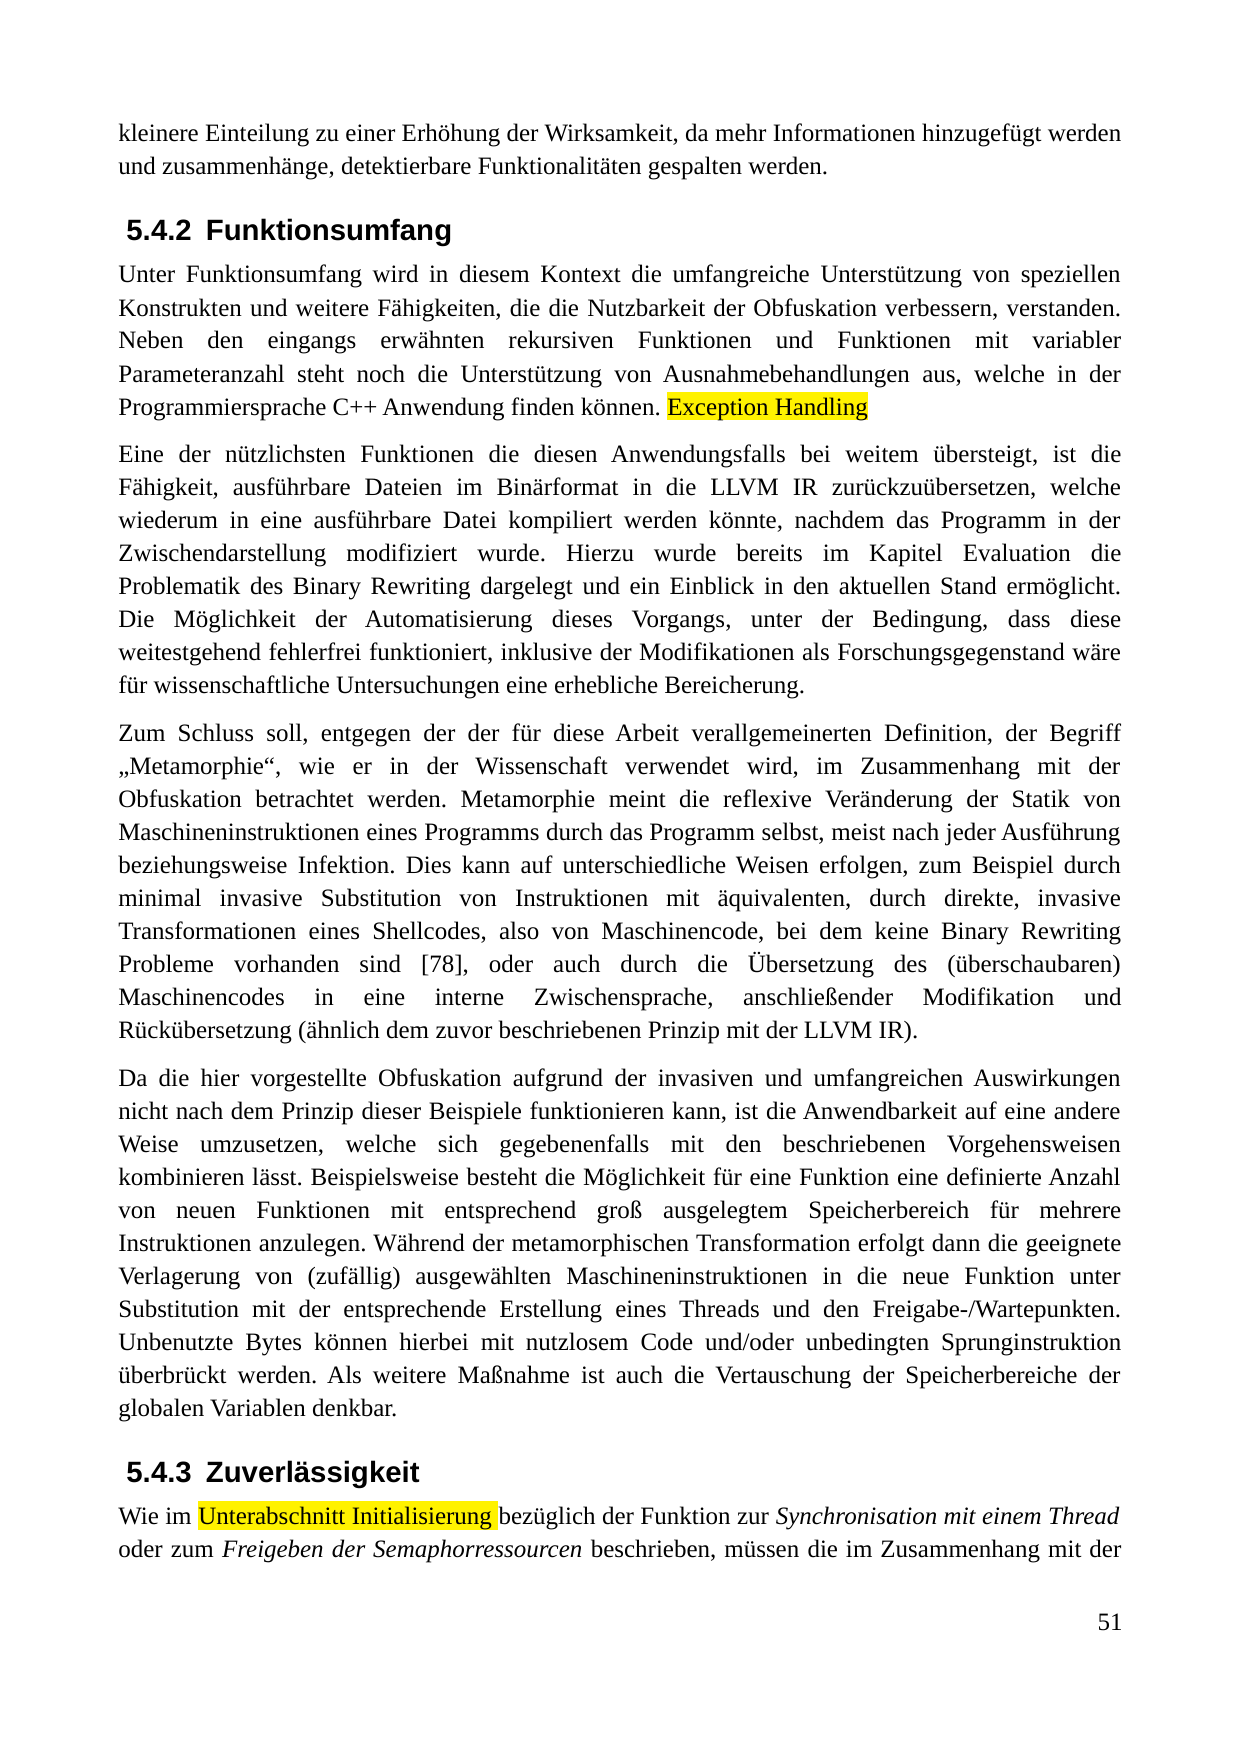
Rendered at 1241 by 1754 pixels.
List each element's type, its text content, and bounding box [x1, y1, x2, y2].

subtitle Zuverlässigkeit [118, 1455, 1122, 1489]
text Unter Funktionsumfang wird in diesem Kontext die umfangreiche Unterstützung von speziellen Konstrukten und weitere Fähigkeiten, die die Nutzbarkeit der Obfuskation verbessern, verstanden. Neben den eingangs erwähnten rekursiven Funktionen und Funktionen mit variabler Parameteranzahl steht noch die Unterstützung von Ausnahmebehandlungen aus, welche in der Programmiersprache C++ Anwendung finden können. Exception Handling [118, 259, 1122, 420]
subtitle Funktionsumfang [118, 213, 1122, 247]
text Wie im Unterabschnitt Initialisierung bezüglich der Funktion zur Synchronisation mit einem Thread oder zum Freigeben der Semaphorressourcen beschrieben, müssen die im Zusammenhang mit der [118, 1501, 1122, 1563]
text Eine der nützlichsten Funktionen die diesen Anwendungsfalls bei weitem übersteigt, ist die Fähigkeit, ausführbare Dateien im Binärformat in die LLVM IR zurückzuübersetzen, welche wiederum in eine ausführbare Datei kompiliert werden könnte, nachdem das Programm in der Zwischendarstellung modifiziert wurde. Hierzu wurde bereits im Kapitel Evaluation die Problematik des Binary Rewriting dargelegt und ein Einblick in den aktuellen Stand ermöglicht. Die Möglichkeit der Automatisierung dieses Vorgangs, unter der Bedingung, dass diese weitestgehend fehlerfrei funktioniert, inklusive der Modifikationen als Forschungsgegenstand wäre für wissenschaftliche Untersuchungen eine erhebliche Bereicherung. [118, 439, 1122, 699]
text Da die hier vorgestellte Obfuskation aufgrund der invasiven und umfangreichen Auswirkungen nicht nach dem Prinzip dieser Beispiele funktionieren kann, ist die Anwendbarkeit auf eine andere Weise umzusetzen, welche sich gegebenenfalls mit den beschriebenen Vorgehensweisen kombinieren lässt. Beispielsweise besteht die Möglichkeit für eine Funktion eine definierte Anzahl von neuen Funktionen mit entsprechend groß ausgelegtem Speicherbereich für mehrere Instruktionen anzulegen. Während der metamorphischen Transformation erfolgt dann die geeignete Verlagerung von (zufällig) ausgewählten Maschineninstruktionen in die neue Funktion unter Substitution mit der entsprechende Erstellung eines Threads und den Freigabe-/Wartepunkten. Unbenutzte Bytes können hierbei mit nutzlosem Code und/oder unbedingten Sprunginstruktion überbrückt werden. Als weitere Maßnahme ist auch die Vertauschung der Speicherbereiche der globalen Variablen denkbar. [118, 1063, 1122, 1422]
text Zum Schluss soll, entgegen der der für diese Arbeit verallgemeinerten Definition, der Begriff „Metamorphie“, wie er in der Wissenschaft verwendet wird, im Zusammenhang mit der Obfuskation betrachtet werden. Metamorphie meint die reflexive Veränderung der Statik von Maschineninstruktionen eines Programms durch das Programm selbst, meist nach jeder Ausführung beziehungsweise Infektion. Dies kann auf unterschiedliche Weisen erfolgen, zum Beispiel durch minimal invasive Substitution von Instruktionen mit äquivalenten, durch direkte, invasive Transformationen eines Shellcodes, also von Maschinencode, bei dem keine Binary Rewriting Probleme vorhanden sind [78], oder auch durch die Übersetzung des (überschaubaren) Maschinencodes in eine interne Zwischensprache, anschließender Modifikation und Rückübersetzung (ähnlich dem zuvor beschriebenen Prinzip mit der LLVM IR). [118, 718, 1122, 1044]
text kleinere Einteilung zu einer Erhöhung der Wirksamkeit, da mehr Informationen hinzugefügt werden und zusammenhänge, detektierbare Funktionalitäten gespalten werden. [118, 118, 1122, 180]
